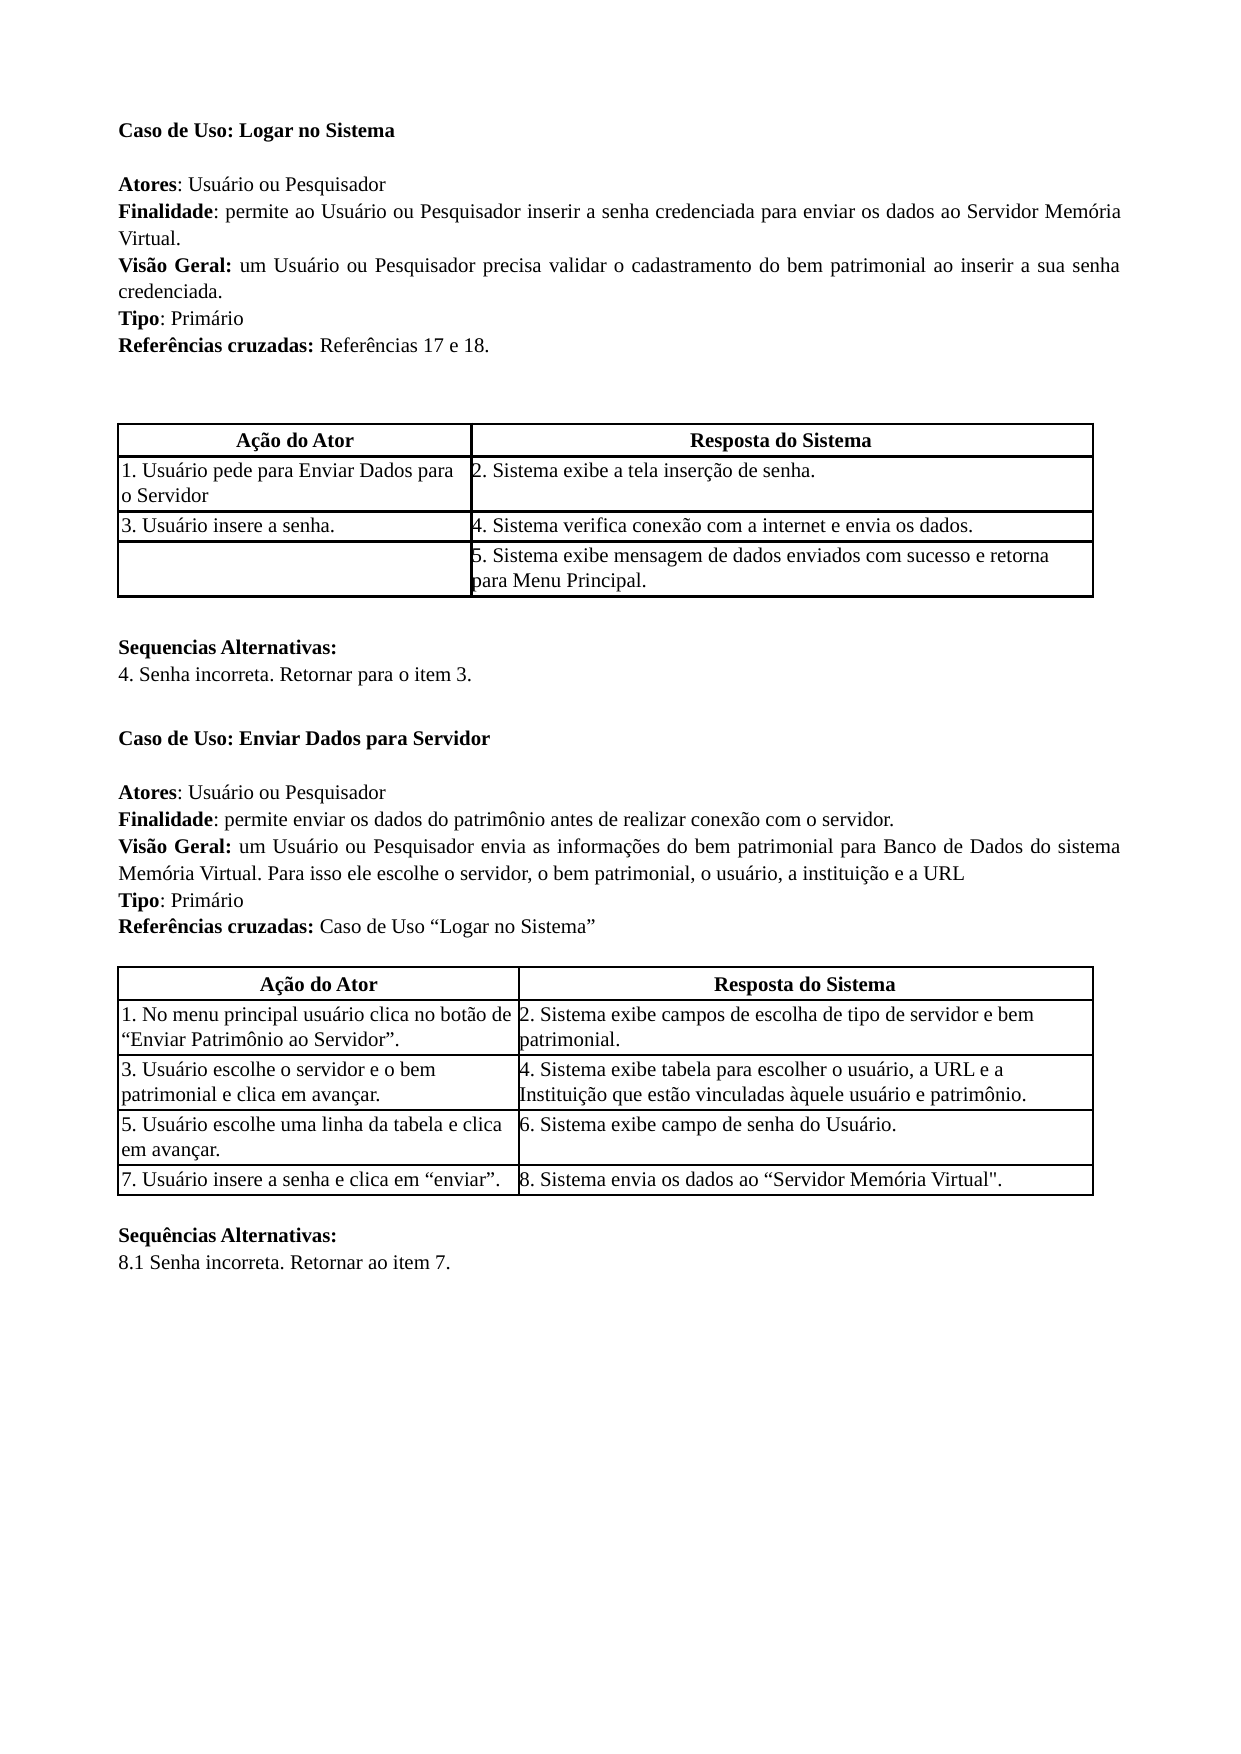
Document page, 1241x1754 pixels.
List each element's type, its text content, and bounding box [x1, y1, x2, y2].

table_cell 5. Sistema exibe mensagem de dados enviados com sucesso e retorna para Menu Principal. [473, 543, 1092, 595]
table_cell 2. Sistema exibe a tela inserção de senha. [473, 458, 1092, 510]
table_cell 3. Usuário escolhe o servidor e o bem patrimonial e clica em avançar. [119, 1056, 518, 1109]
table_cell 1. No menu principal usuário clica no botão de “Enviar Patrimônio ao Servidor”. [119, 1001, 518, 1054]
text Caso de Uso: Logar no Sistema [118, 118, 1122, 142]
text Caso de Uso: Enviar Dados para Servidor [118, 726, 1122, 750]
text Tipo: Primário [118, 887, 1122, 912]
table_cell 4. Sistema verifica conexão com a internet e envia os dados. [473, 513, 1092, 540]
table_cell 3. Usuário insere a senha. [119, 513, 470, 540]
text Finalidade: permite ao Usuário ou Pesquisador inserir a senha credenciada para enviar os dados ao Servidor Memória Virtual. [118, 199, 1122, 250]
text 4. Senha incorreta. Retornar para o item 3. [118, 662, 1122, 686]
text Tipo: Primário [118, 306, 1122, 330]
table_cell 6. Sistema exibe campo de senha do Usuário. [520, 1111, 1092, 1164]
table_header Ação do Ator [119, 425, 470, 455]
table_header Resposta do Sistema [473, 425, 1092, 455]
table_cell 1. Usuário pede para Enviar Dados para o Servidor [119, 458, 470, 510]
table_header Ação do Ator [119, 968, 518, 999]
text 8.1 Senha incorreta. Retornar ao item 7. [118, 1250, 1122, 1274]
text Visão Geral: um Usuário ou Pesquisador precisa validar o cadastramento do bem patrimonial ao inserir a sua senha credenciada. [118, 252, 1122, 303]
table_cell 5. Usuário escolhe uma linha da tabela e clica em avançar. [119, 1111, 518, 1164]
table_cell 8. Sistema envia os dados ao “Servidor Memória Virtual". [520, 1166, 1092, 1194]
table_cell 7. Usuário insere a senha e clica em “enviar”. [119, 1166, 518, 1194]
text Sequências Alternativas: [118, 1223, 1122, 1247]
text Sequencias Alternativas: [118, 635, 1122, 659]
table_cell 2. Sistema exibe campos de escolha de tipo de servidor e bem patrimonial. [520, 1001, 1092, 1054]
text Visão Geral: um Usuário ou Pesquisador envia as informações do bem patrimonial para Banco de Dados do sistema Memória Virtual. Para isso ele escolhe o servidor, o bem patrimonial, o usuário, a instituição e a URL [118, 834, 1122, 885]
text Referências cruzadas: Caso de Uso “Logar no Sistema” [118, 914, 1122, 938]
text Atores: Usuário ou Pesquisador [118, 780, 1122, 804]
table_cell 4. Sistema exibe tabela para escolher o usuário, a URL e a Instituição que estão vinculadas àquele usuário e patrimônio. [520, 1056, 1092, 1109]
table_cell [119, 543, 470, 595]
table_header Resposta do Sistema [520, 968, 1092, 999]
text Atores: Usuário ou Pesquisador [118, 172, 1122, 196]
text Finalidade: permite enviar os dados do patrimônio antes de realizar conexão com o servidor. [118, 807, 1122, 831]
text Referências cruzadas: Referências 17 e 18. [118, 333, 1122, 357]
